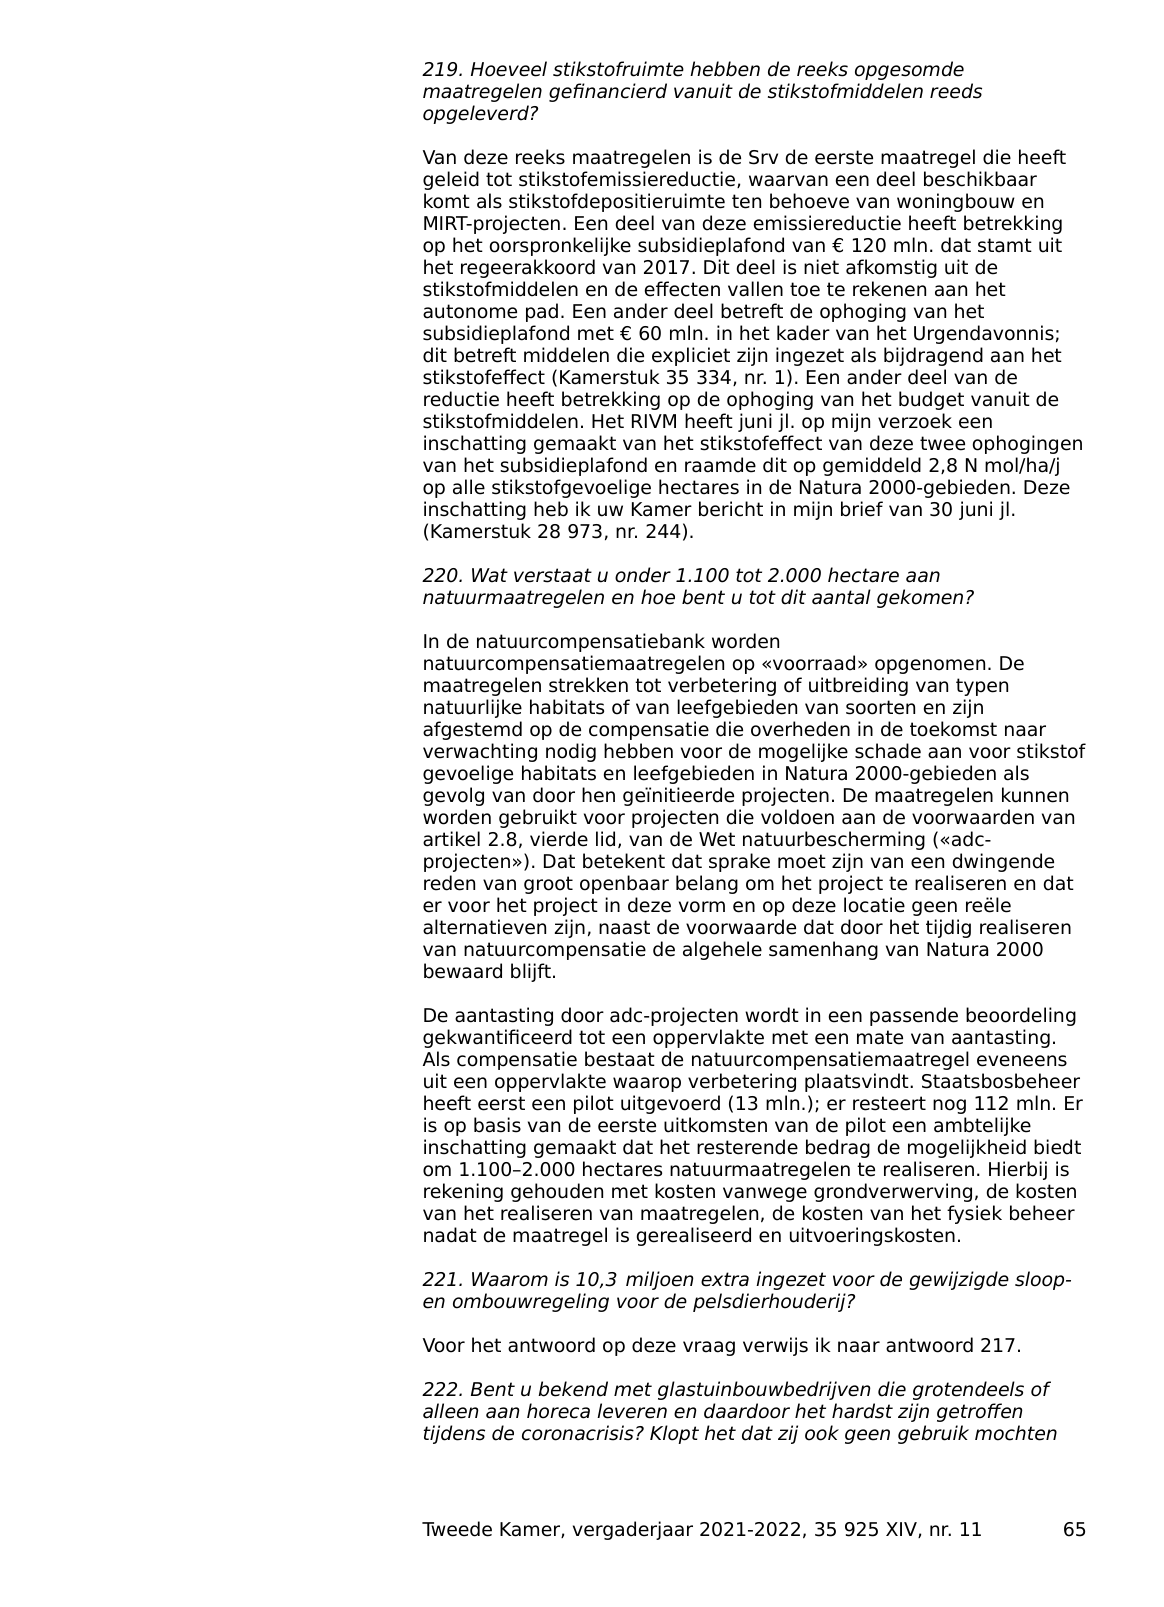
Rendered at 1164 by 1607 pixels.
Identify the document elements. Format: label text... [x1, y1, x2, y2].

text 220. Wat verstaat u onder 1.100 tot 2.000 hectare aan natuurmaatregelen en hoe bent u tot dit aantal gekomen? [422, 565, 1087, 609]
text 221. Waarom is 10,3 miljoen extra ingezet voor de gewijzigde sloop- en ombouwregeling voor de pelsdierhouderij? [422, 1269, 1087, 1313]
text 222. Bent u bekend met glastuinbouwbedrijven die grotendeels of alleen aan horeca leveren en daardoor het hardst zijn getroffen tijdens de coronacrisis? Klopt het dat zij ook geen gebruik mochten [422, 1379, 1087, 1445]
text Voor het antwoord op deze vraag verwijs ik naar antwoord 217. [422, 1335, 1087, 1357]
text In de natuurcompensatiebank worden natuurcompensatiemaatregelen op «voorraad» opgenomen. De maatregelen strekken tot verbetering of uitbreiding van typen natuurlijke habitats of van leefgebieden van soorten en zijn afgestemd op de compensatie die overheden in de toekomst naar verwachting nodig hebben voor de mogelijke schade aan voor stikstof gevoelige habitats en leefgebieden in Natura 2000-gebieden als gevolg van door hen geïnitieerde projecten. De maatregelen kunnen worden gebruikt voor projecten die voldoen aan de voorwaarden van artikel 2.8, vierde lid, van de Wet natuurbescherming («adc-projecten»). Dat betekent dat sprake moet zijn van een dwingende reden van groot openbaar belang om het project te realiseren en dat er voor het project in deze vorm en op deze locatie geen reële alternatieven zijn, naast de voorwaarde dat door het tijdig realiseren van natuurcompensatie de algehele samenhang van Natura 2000 bewaard blijft. [422, 631, 1087, 983]
text De aantasting door adc-projecten wordt in een passende beoordeling gekwantificeerd tot een oppervlakte met een mate van aantasting. Als compensatie bestaat de natuurcompensatiemaatregel eveneens uit een oppervlakte waarop verbetering plaatsvindt. Staatsbosbeheer heeft eerst een pilot uitgevoerd (13 mln.); er resteert nog 112 mln. Er is op basis van de eerste uitkomsten van de pilot een ambtelijke inschatting gemaakt dat het resterende bedrag de mogelijkheid biedt om 1.100–2.000 hectares natuurmaatregelen te realiseren. Hierbij is rekening gehouden met kosten vanwege grondverwerving, de kosten van het realiseren van maatregelen, de kosten van het fysiek beheer nadat de maatregel is gerealiseerd en uitvoeringskosten. [422, 1005, 1087, 1247]
text Van deze reeks maatregelen is de Srv de eerste maatregel die heeft geleid tot stikstofemissiereductie, waarvan een deel beschikbaar komt als stikstofdepositieruimte ten behoeve van woningbouw en MIRT-projecten. Een deel van deze emissiereductie heeft betrekking op het oorspronkelijke subsidieplafond van € 120 mln. dat stamt uit het regeerakkoord van 2017. Dit deel is niet afkomstig uit de stikstofmiddelen en de effecten vallen toe te rekenen aan het autonome pad. Een ander deel betreft de ophoging van het subsidieplafond met € 60 mln. in het kader van het Urgendavonnis; dit betreft middelen die expliciet zijn ingezet als bijdragend aan het stikstofeffect (Kamerstuk 35 334, nr. 1). Een ander deel van de reductie heeft betrekking op de ophoging van het budget vanuit de stikstofmiddelen. Het RIVM heeft juni jl. op mijn verzoek een inschatting gemaakt van het stikstofeffect van deze twee ophogingen van het subsidieplafond en raamde dit op gemiddeld 2,8 N mol/ha/j op alle stikstofgevoelige hectares in de Natura 2000-gebieden. Deze inschatting heb ik uw Kamer bericht in mijn brief van 30 juni jl. (Kamerstuk 28 973, nr. 244). [422, 147, 1087, 543]
text 219. Hoeveel stikstofruimte hebben de reeks opgesomde maatregelen gefinancierd vanuit de stikstofmiddelen reeds opgeleverd? [422, 59, 1087, 125]
